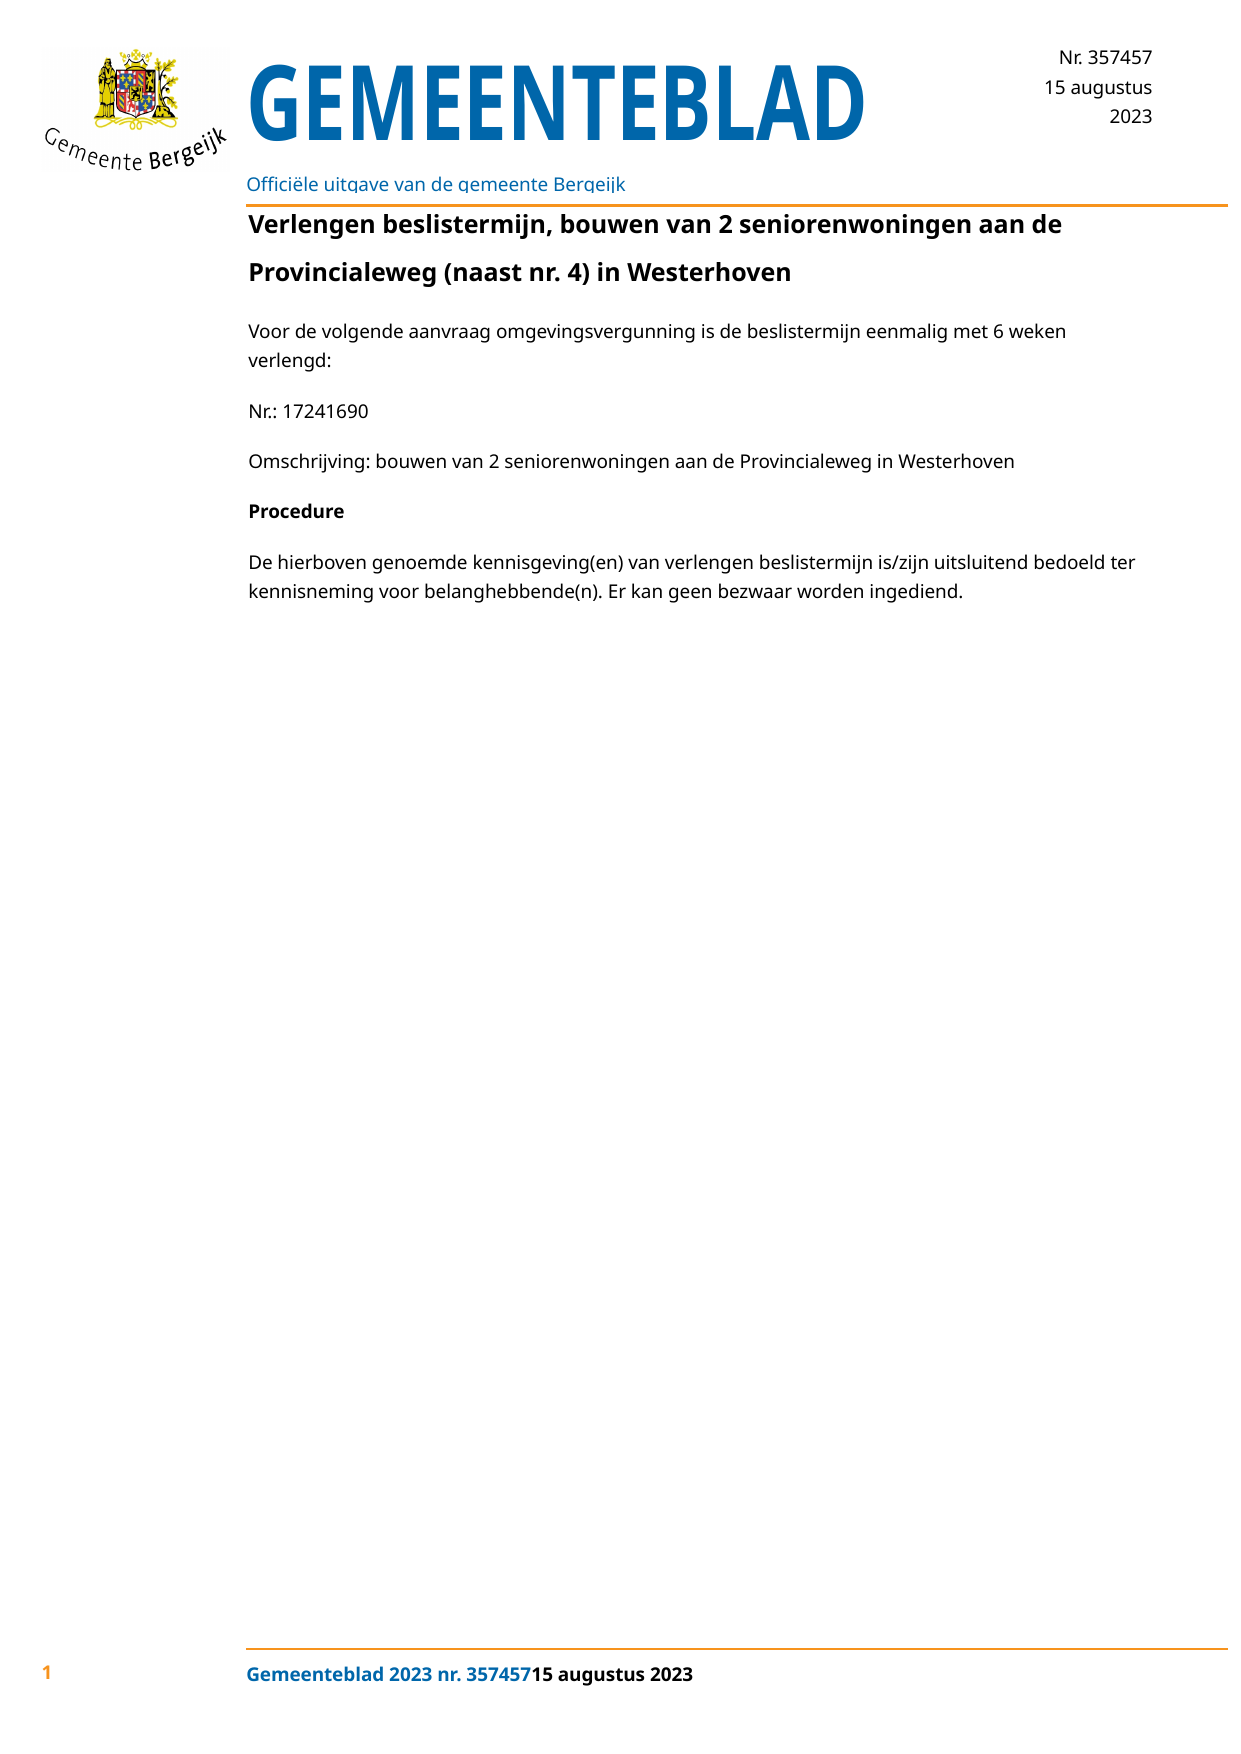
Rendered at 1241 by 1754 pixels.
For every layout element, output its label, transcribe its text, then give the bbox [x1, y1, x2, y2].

picture [41, 47, 231, 172]
text Nr.: 17241690 [248, 398, 1152, 424]
text De hierboven genoemde kennisgeving(en) van verlengen beslistermijn is/zijn uitsluitend bedoeld ter kennisneming voor belanghebbende(n). Er kan geen bezwaar worden ingediend. [248, 549, 1152, 604]
text Omschrijving: bouwen van 2 seniorenwoningen aan de Provincialeweg in Westerhoven [248, 448, 1152, 474]
text Verlengen beslistermijn, bouwen van 2 seniorenwoningen aan de Provincialeweg (naast nr. 4) in Westerhoven [248, 207, 1152, 288]
text Procedure [248, 499, 1152, 524]
text Voor de volgende aanvraag omgevingsvergunning is de beslistermijn eenmalig met 6 weken verlengd: [248, 318, 1152, 373]
